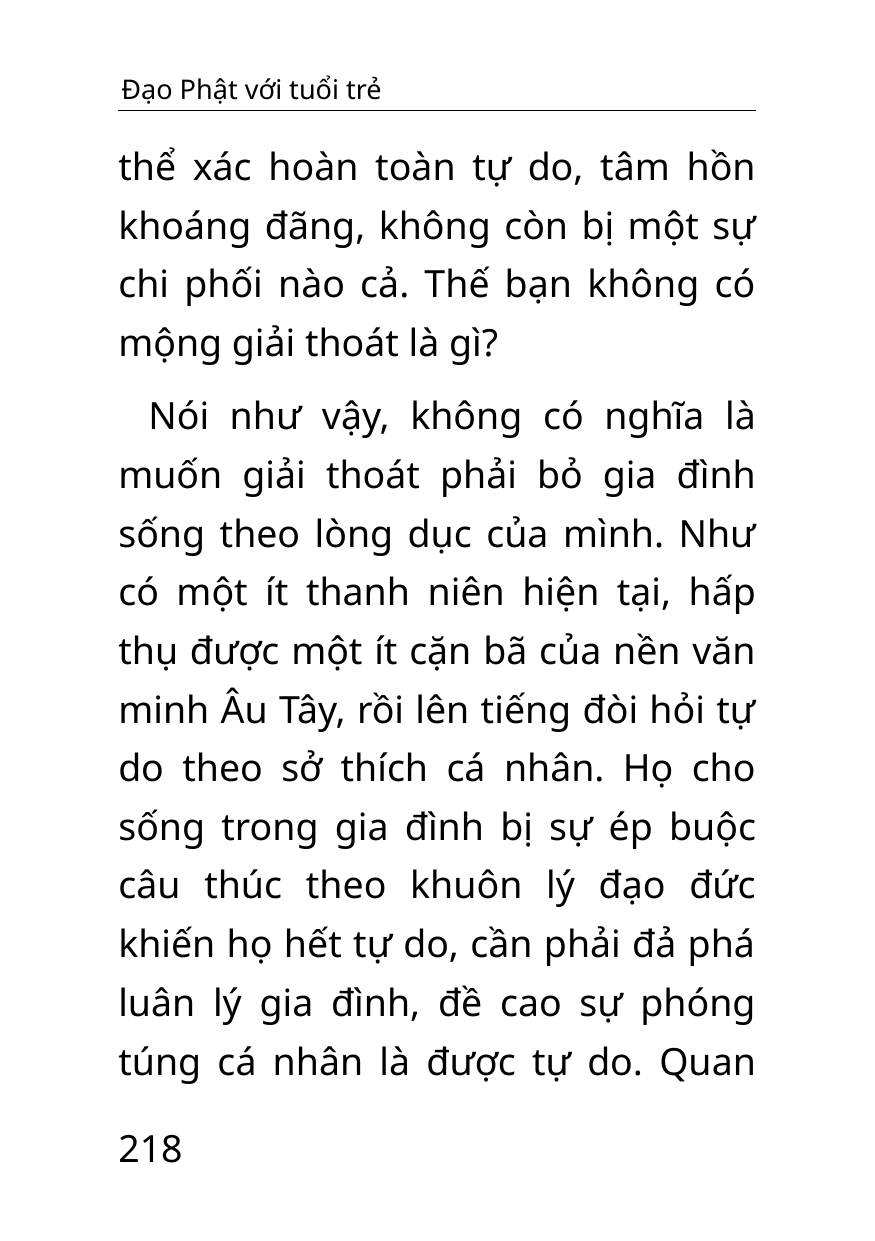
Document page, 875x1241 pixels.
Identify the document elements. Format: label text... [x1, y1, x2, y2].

text Nói như vậy, không có nghĩa là muốn giải thoát phải bỏ gia đình sống theo lòng dục của mình. Như có một ít thanh niên hiện tại, hấp thụ được một ít cặn bã của nền văn minh Âu Tây, rồi lên tiếng đòi hỏi tự do theo sở thích cá nhân. Họ cho sống trong gia đình bị sự ép buộc câu thúc theo khuôn lý đạo đức khiến họ hết tự do, cần phải đả phá luân lý gia đình, đề cao sự phóng túng cá nhân là được tự do. Quan [118, 390, 756, 1086]
text thể xác hoàn toàn tự do, tâm hồn khoáng đãng, không còn bị một sự chi phối nào cả. Thế bạn không có mộng giải thoát là gì? [118, 141, 756, 367]
